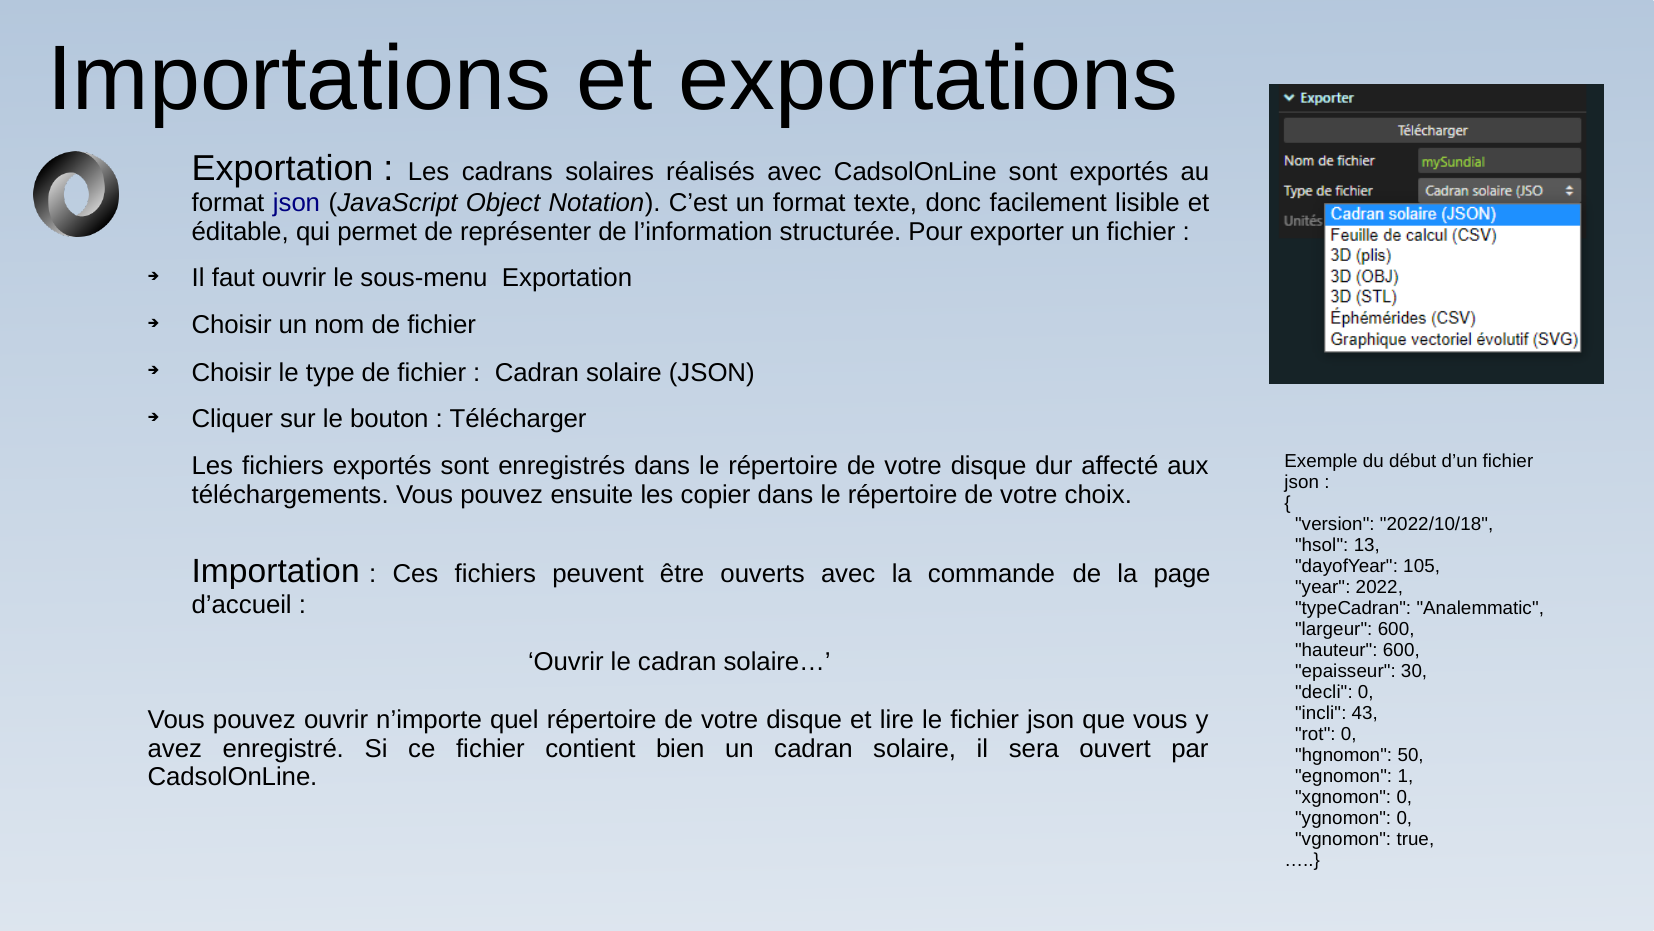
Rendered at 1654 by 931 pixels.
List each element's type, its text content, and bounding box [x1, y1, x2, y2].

list Exportation : Les cadrans solaires réalisés avec CadsolOnLine sont exportés au format json (JavaScript Object Notation). C’est un format texte, donc facilement lisible et éditable, qui permet de représenter de l’information structurée. Pour exporter un fichier : Il faut ouvrir le sous-menu Exportation Choisir un nom de fichier Choisir le type de fichier : Cadran solaire (JSON) Cliquer sur le bouton : Télécharger Les fichiers exportés sont enregistrés dans le répertoire de votre disque dur affecté aux téléchargements. Vous pouvez ensuite les copier dans le répertoire de votre choix. Importation : Ces fichiers peuvent être ouverts avec la commande de la page d’accueil : ‘Ouvrir le cadran solaire…’ Vous pouvez ouvrir n’importe quel répertoire de votre disque et lire le fichier json que vous y avez enregistré. Si ce fichier contient bien un cadran solaire, il sera ouvert par CadsolOnLine. [147, 147, 1211, 827]
picture [33, 151, 119, 237]
picture [1269, 84, 1604, 384]
text_box Exemple du début d’un fichier json : { "version": "2022/10/18", "hsol": 13, "dayofYear": 105, "year": 2022, "typeCadran": "Analemmatic", "largeur": 600, "hauteur": 600, "epaisseur": 30, "decli": 0, "incli": 43, "rot": 0, "hgnomon": 50, "egnomon": 1, "xgnomon": 0, "ygnomon": 0, "vgnomon": true, …..} [1269, 442, 1595, 886]
title Importations et exportations [47, 0, 1536, 156]
